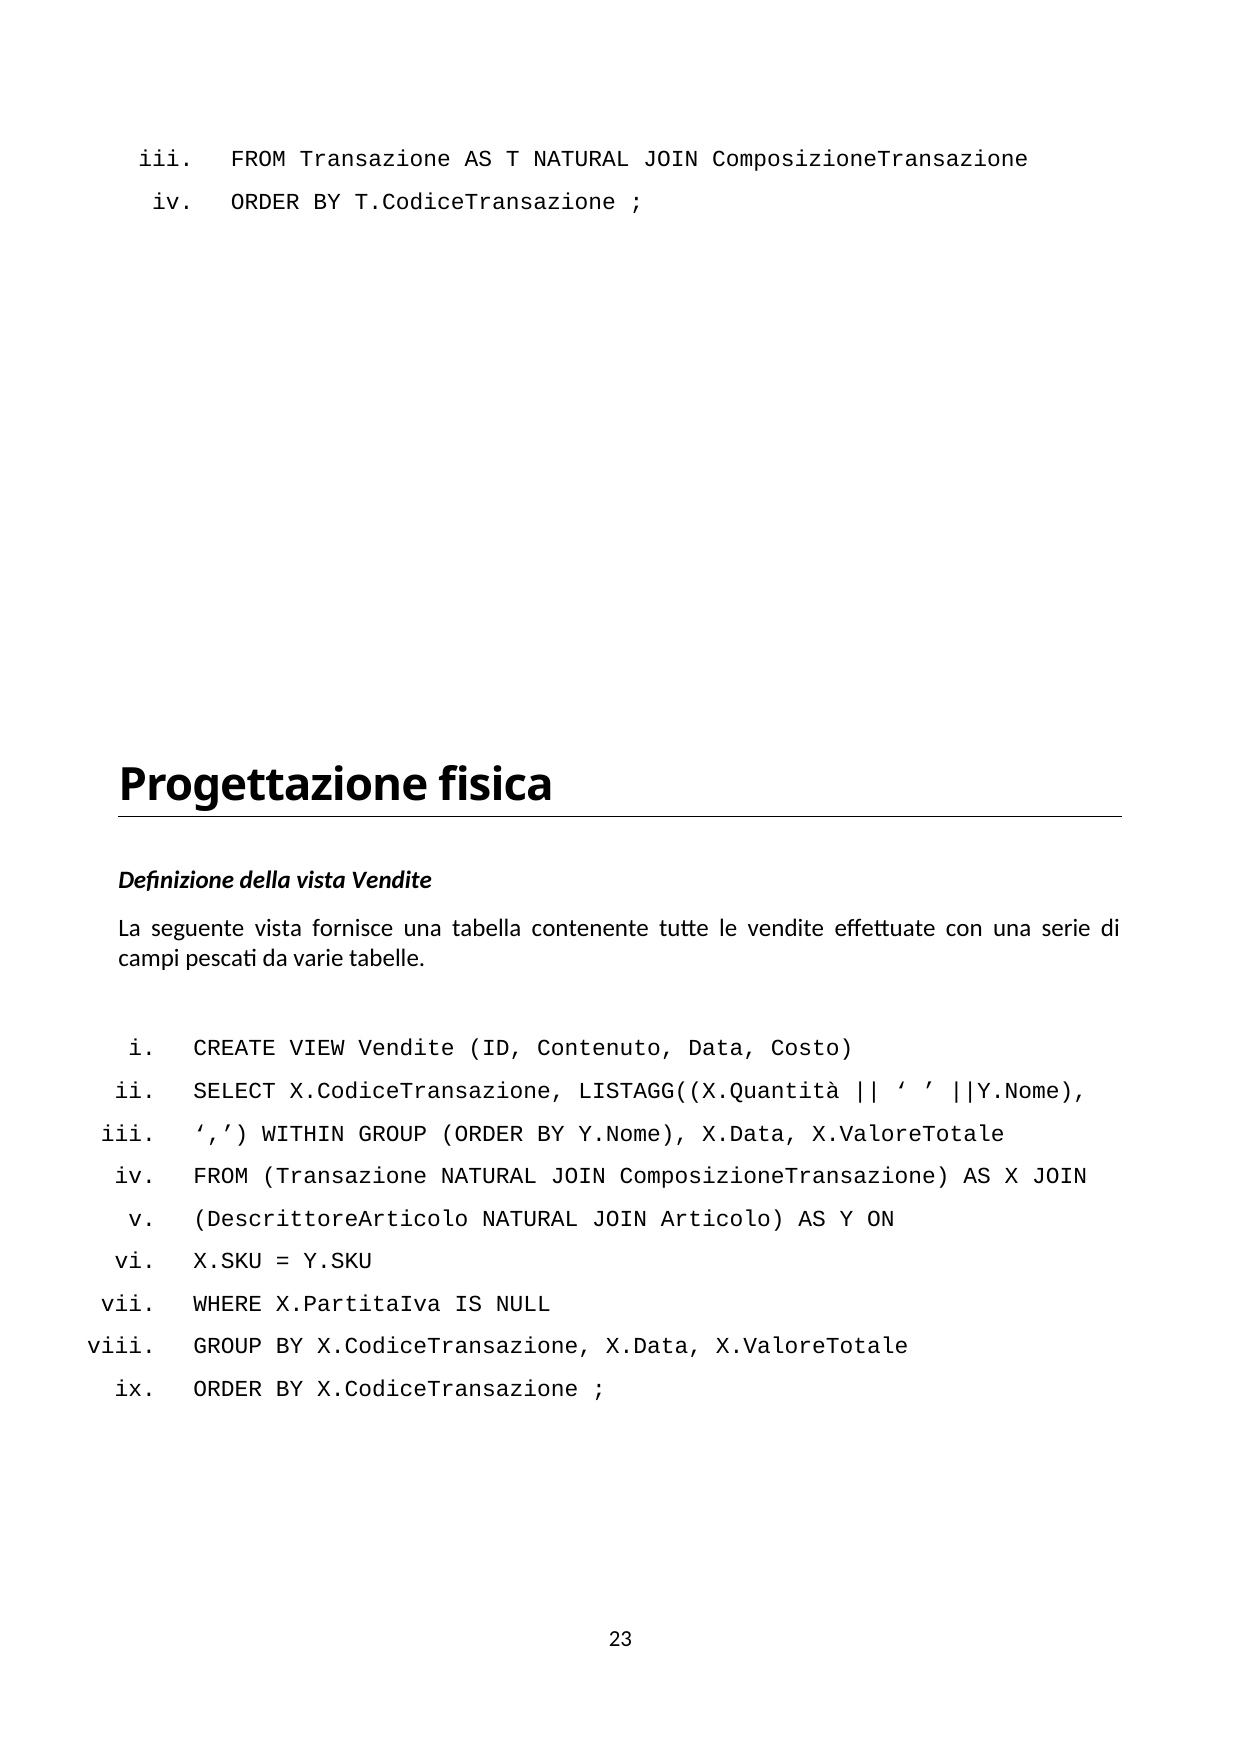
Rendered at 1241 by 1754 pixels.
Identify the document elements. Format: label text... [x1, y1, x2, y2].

list CREATE VIEW Vendite (ID, Contenuto, Data, Costo) [156, 1037, 1122, 1063]
list WHERE X.PartitaIva IS NULL [156, 1292, 1122, 1318]
list ORDER BY T.CodiceTransazione ; [193, 190, 1122, 216]
list GROUP BY X.CodiceTransazione, X.Data, X.ValoreTotale [156, 1335, 1122, 1361]
list X.SKU = Y.SKU [156, 1250, 1122, 1276]
list FROM Transazione AS T NATURAL JOIN ComposizioneTransazione [193, 148, 1122, 173]
list ‘,’) WITHIN GROUP (ORDER BY Y.Nome), X.Data, X.ValoreTotale [156, 1122, 1122, 1148]
text La seguente vista fornisce una tabella contenente tutte le vendite effettuate con una serie di campi pescati da varie tabelle. [118, 912, 1122, 973]
text Definizione della vista Vendite [118, 864, 1122, 895]
list ORDER BY X.CodiceTransazione ; [156, 1377, 1122, 1403]
list (DescrittoreArticolo NATURAL JOIN Articolo) AS Y ON [156, 1207, 1122, 1233]
title Progettazione fisica [118, 752, 1122, 816]
list FROM (Transazione NATURAL JOIN ComposizioneTransazione) AS X JOIN [156, 1164, 1122, 1190]
list SELECT X.CodiceTransazione, LISTAGG((X.Quantità || ‘ ’ ||Y.Nome), [156, 1079, 1122, 1105]
